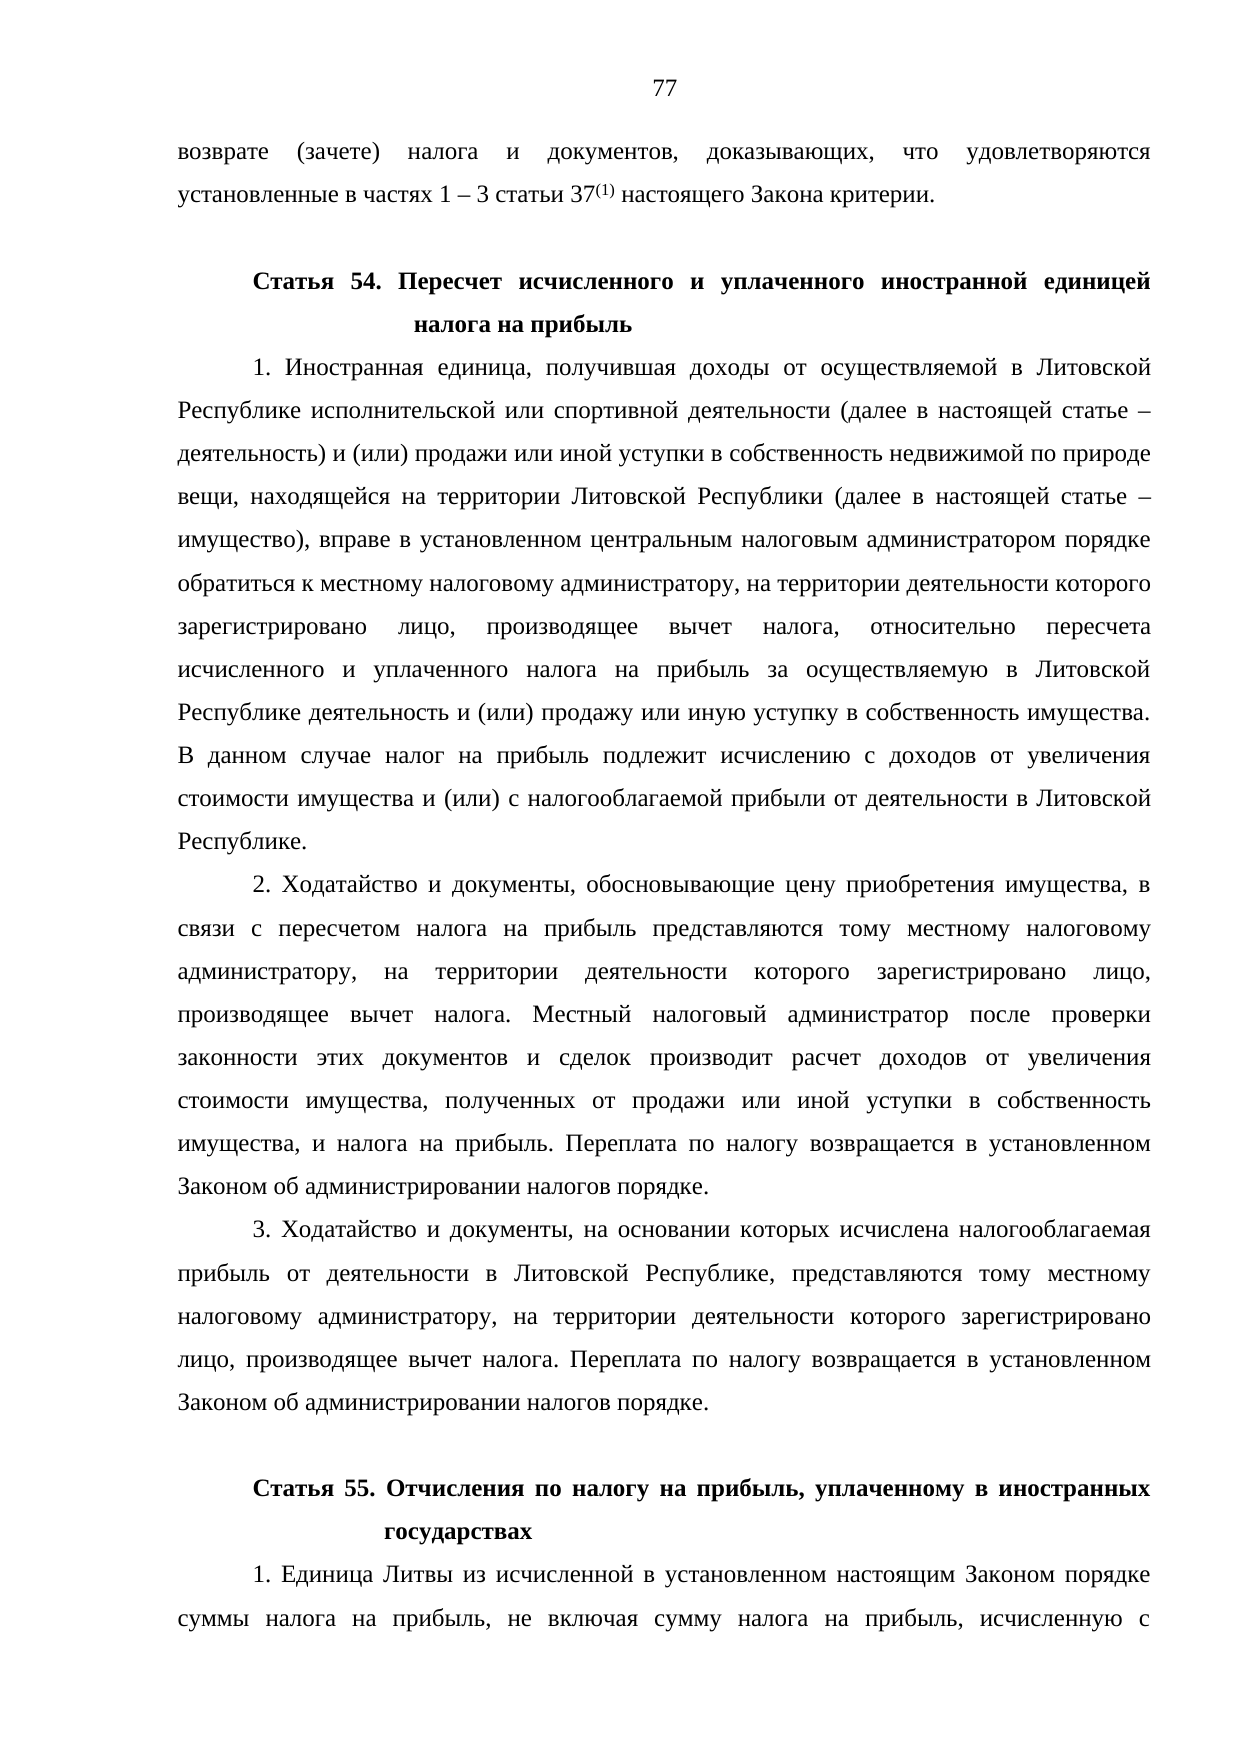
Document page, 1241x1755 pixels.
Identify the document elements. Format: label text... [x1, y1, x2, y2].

text Статья 54. Пересчет исчисленного и уплаченного иностранной единицей налога на прибыль [252, 266, 1152, 338]
text Статья 55. Отчисления по налогу на прибыль, уплаченному в иностранных государствах [252, 1473, 1152, 1545]
text возврате (зачете) налога и документов, доказывающих, что удовлетворяются установленные в частях 1 – 3 статьи 37(1) настоящего Закона критерии. [177, 136, 1152, 208]
text 2. Ходатайство и документы, обосновывающие цену приобретения имущества, в связи с пересчетом налога на прибыль представляются тому местному налоговому администратору, на территории деятельности которого зарегистрировано лицо, производящее вычет налога. Местный налоговый администратор после проверки законности этих документов и сделок производит расчет доходов от увеличения стоимости имущества, полученных от продажи или иной уступки в собственность имущества, и налога на прибыль. Переплата по налогу возвращается в установленном Законом об администрировании налогов порядке. [177, 869, 1152, 1200]
text 1. Иностранная единица, получившая доходы от осуществляемой в Литовской Республике исполнительской или спортивной деятельности (далее в настоящей статье – деятельность) и (или) продажи или иной уступки в собственность недвижимой по природе вещи, находящейся на территории Литовской Республики (далее в настоящей статье – имущество), вправе в установленном центральным налоговым администратором порядке обратиться к местному налоговому администратору, на территории деятельности которого зарегистрировано лицо, производящее вычет налога, относительно пересчета исчисленного и уплаченного налога на прибыль за осуществляемую в Литовской Республике деятельность и (или) продажу или иную уступку в собственность имущества. В данном случае налог на прибыль подлежит исчислению с доходов от увеличения стоимости имущества и (или) с налогооблагаемой прибыли от деятельности в Литовской Республике. [177, 352, 1152, 855]
text 1. Единица Литвы из исчисленной в установленном настоящим Законом порядке суммы налога на прибыль, не включая сумму налога на прибыль, исчисленную с [177, 1559, 1152, 1631]
text 3. Ходатайство и документы, на основании которых исчислена налогооблагаемая прибыль от деятельности в Литовской Республике, представляются тому местному налоговому администратору, на территории деятельности которого зарегистрировано лицо, производящее вычет налога. Переплата по налогу возвращается в установленном Законом об администрировании налогов порядке. [177, 1214, 1152, 1416]
